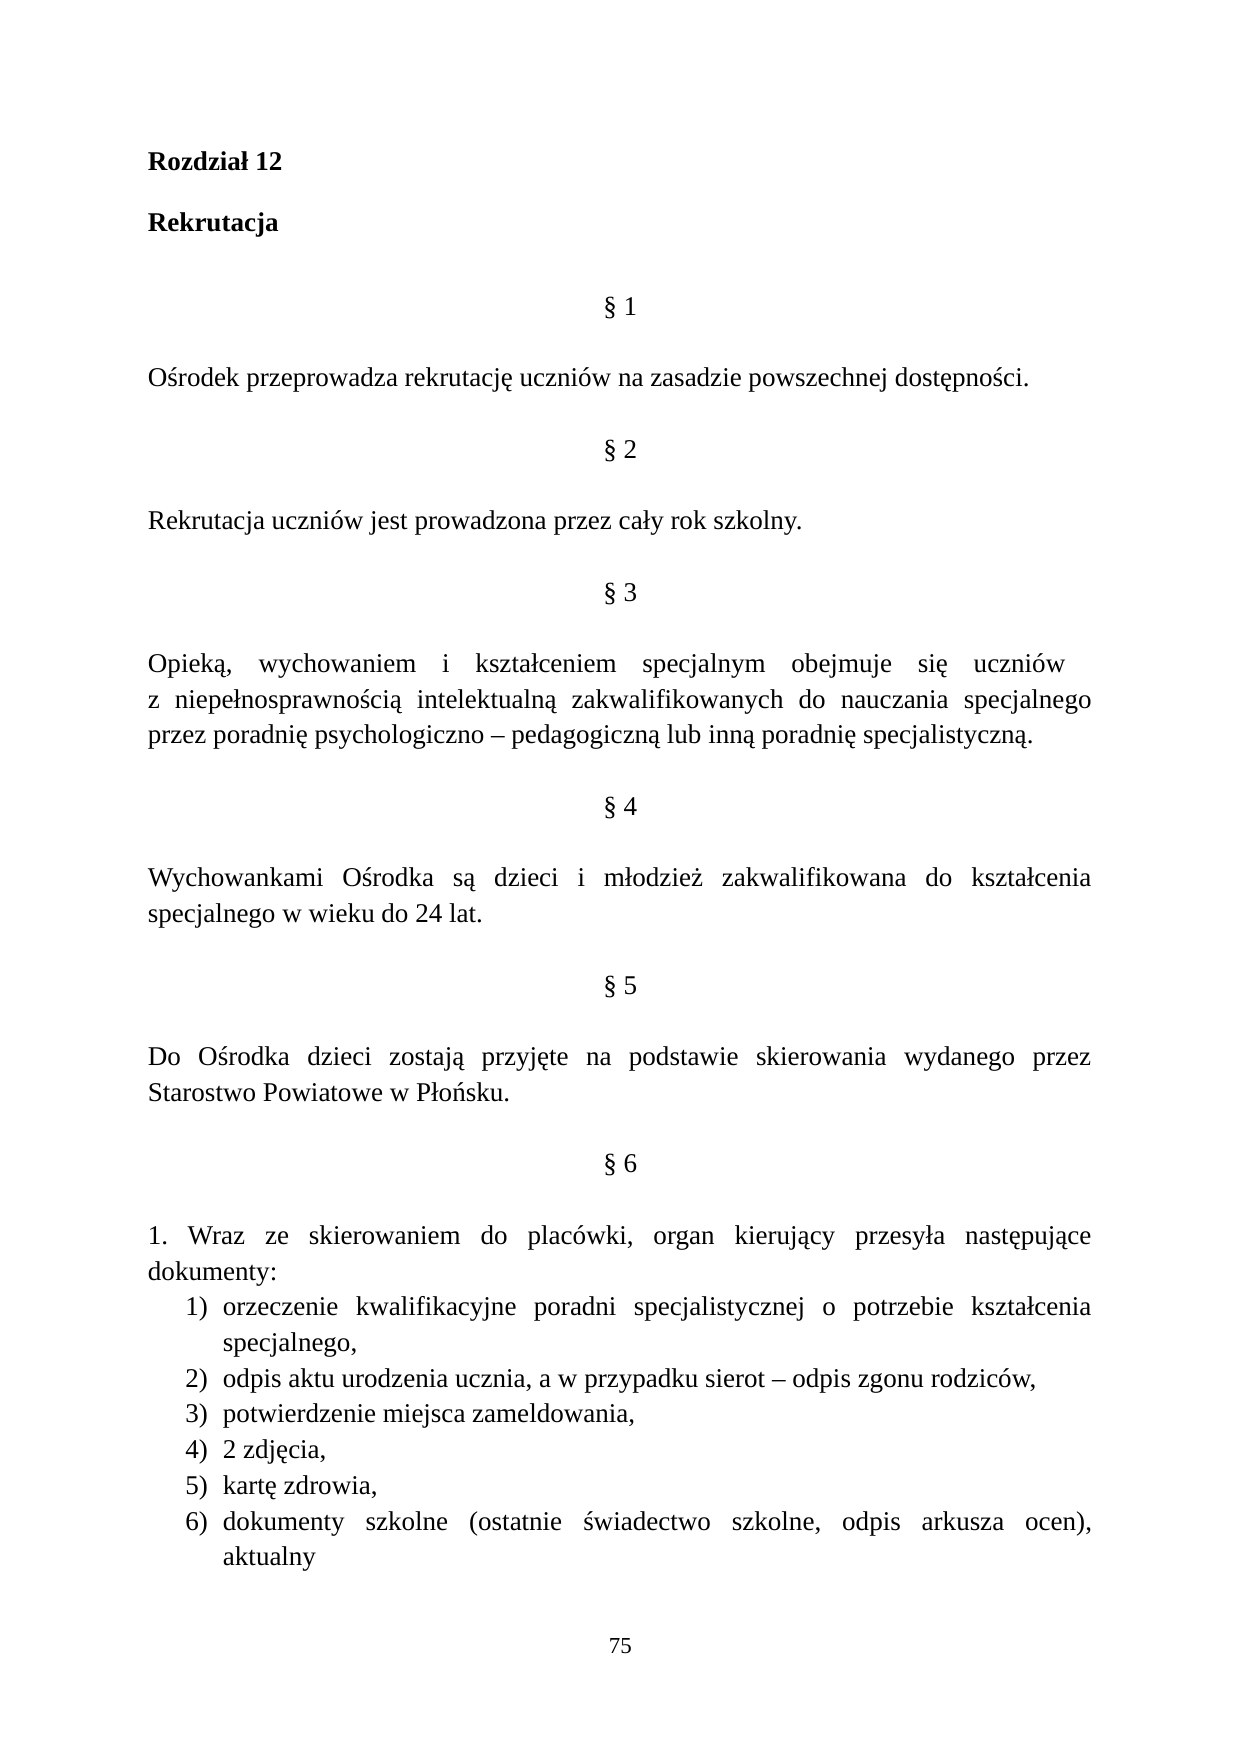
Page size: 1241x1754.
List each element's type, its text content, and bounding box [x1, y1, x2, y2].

subtitle Rekrutacja [148, 206, 1092, 237]
text § 3 [148, 576, 1092, 607]
text Wychowankami Ośrodka są dzieci i młodzież zakwalifikowana do kształcenia specjalnego w wieku do 24 lat. [148, 862, 1092, 928]
text § 6 [148, 1147, 1092, 1178]
text Do Ośrodka dzieci zostają przyjęte na podstawie skierowania wydanego przez Starostwo Powiatowe w Płońsku. [148, 1040, 1092, 1107]
text § 2 [148, 433, 1092, 464]
text Rozdział 12 [148, 145, 1092, 176]
text Opieką, wychowaniem i kształceniem specjalnym obejmuje się uczniów z niepełnosprawnością intelektualną zakwalifikowanych do nauczania specjalnego przez poradnię psychologiczno – pedagogiczną lub inną poradnię specjalistyczną. [148, 647, 1092, 750]
list orzeczenie kwalifikacyjne poradni specjalistycznej o potrzebie kształcenia specjalnego, [185, 1290, 1092, 1357]
list odpis aktu urodzenia ucznia, a w przypadku sierot – odpis zgonu rodziców, [185, 1362, 1092, 1393]
text § 4 [148, 790, 1092, 821]
list potwierdzenie miejsca zameldowania, [185, 1397, 1092, 1429]
list kartę zdrowia, [185, 1469, 1092, 1500]
text § 1 [148, 290, 1092, 321]
list 2 zdjęcia, [185, 1433, 1092, 1464]
text Ośrodek przeprowadza rekrutację uczniów na zasadzie powszechnej dostępności. [148, 361, 1092, 392]
text § 5 [148, 969, 1092, 1000]
list dokumenty szkolne (ostatnie świadectwo szkolne, odpis arkusza ocen), aktualny [185, 1505, 1092, 1572]
text Rekrutacja uczniów jest prowadzona przez cały rok szkolny. [148, 504, 1092, 535]
text 1. Wraz ze skierowaniem do placówki, organ kierujący przesyła następujące dokumenty: [148, 1219, 1092, 1286]
